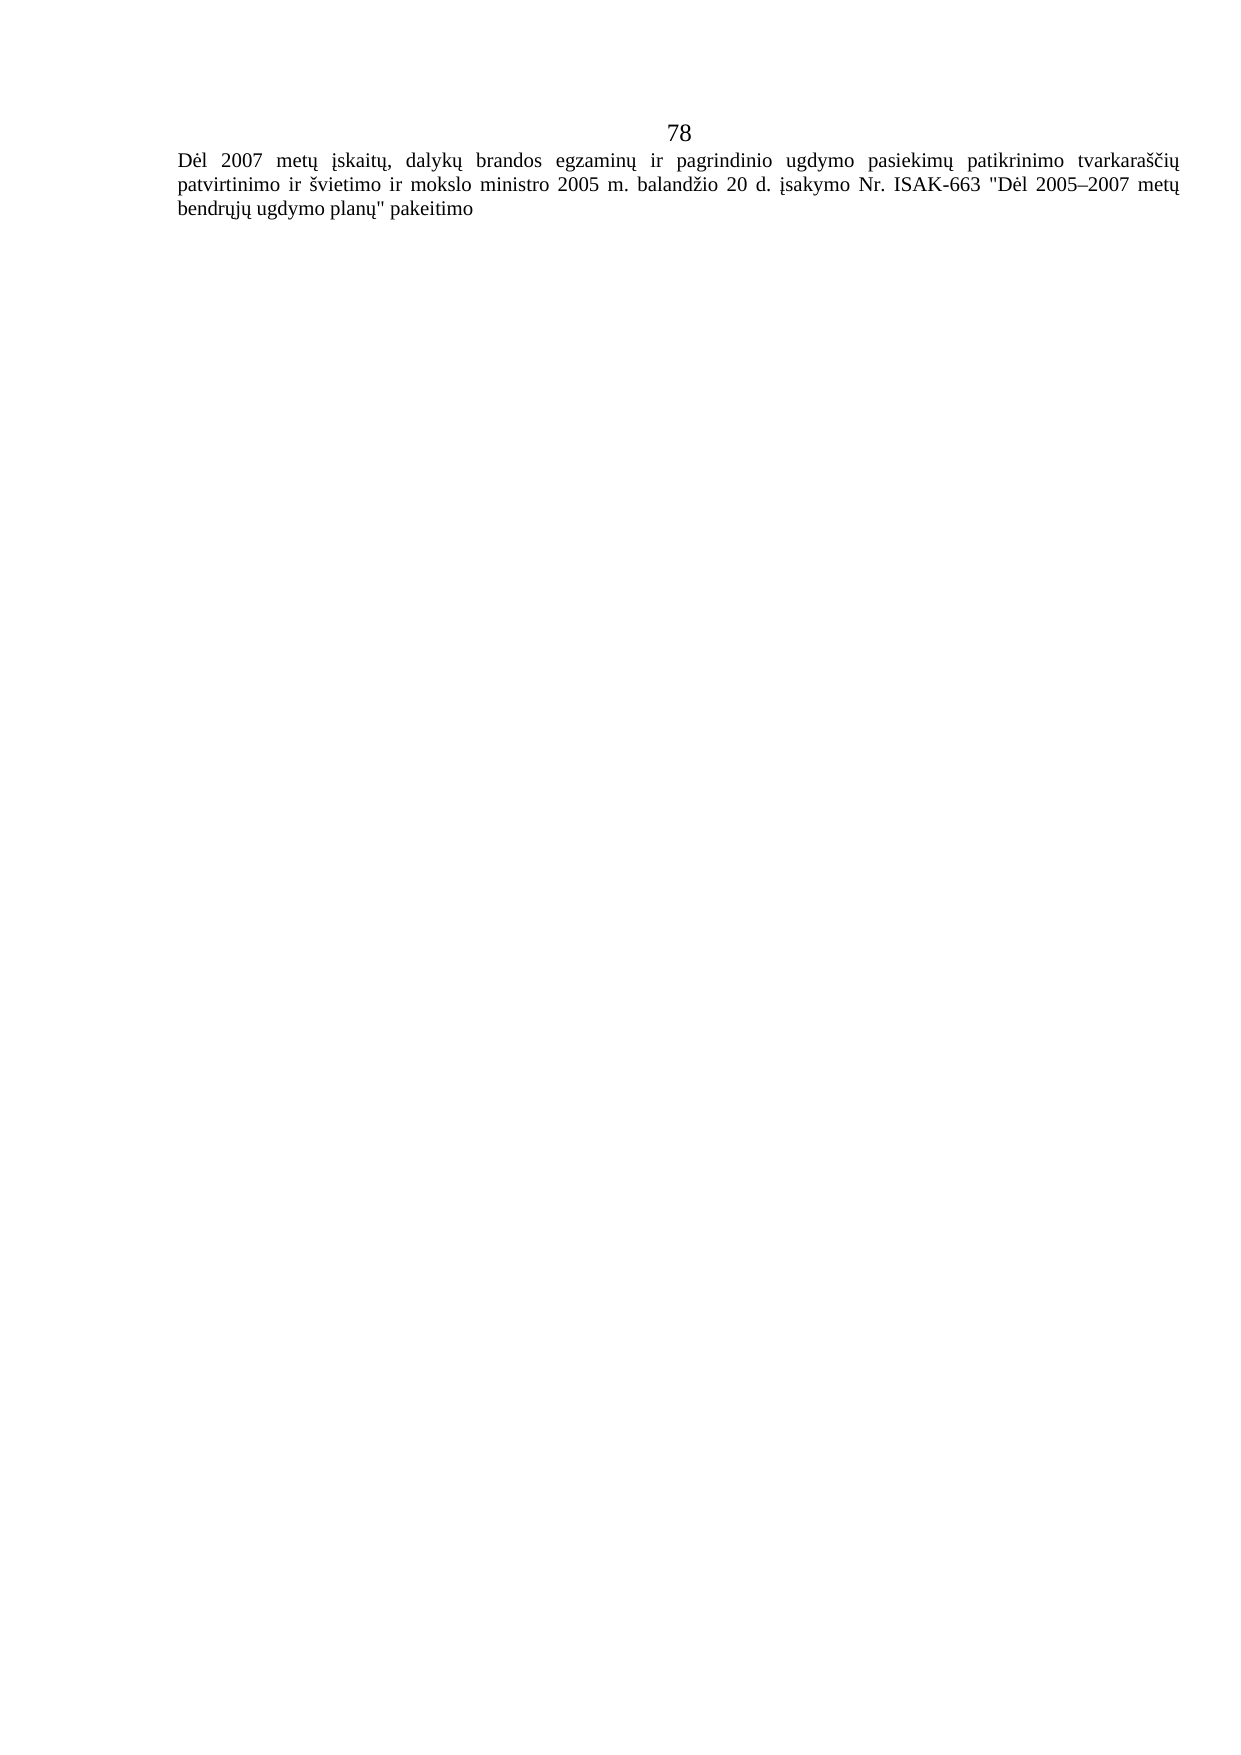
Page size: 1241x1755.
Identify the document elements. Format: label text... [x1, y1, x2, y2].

text Dėl 2007 metų įskaitų, dalykų brandos egzaminų ir pagrindinio ugdymo pasiekimų patikrinimo tvarkaraščių patvirtinimo ir švietimo ir mokslo ministro 2005 m. balandžio 20 d. įsakymo Nr. ISAK-663 "Dėl 2005–2007 metų bendrųjų ugdymo planų" pakeitimo [177, 148, 1181, 220]
